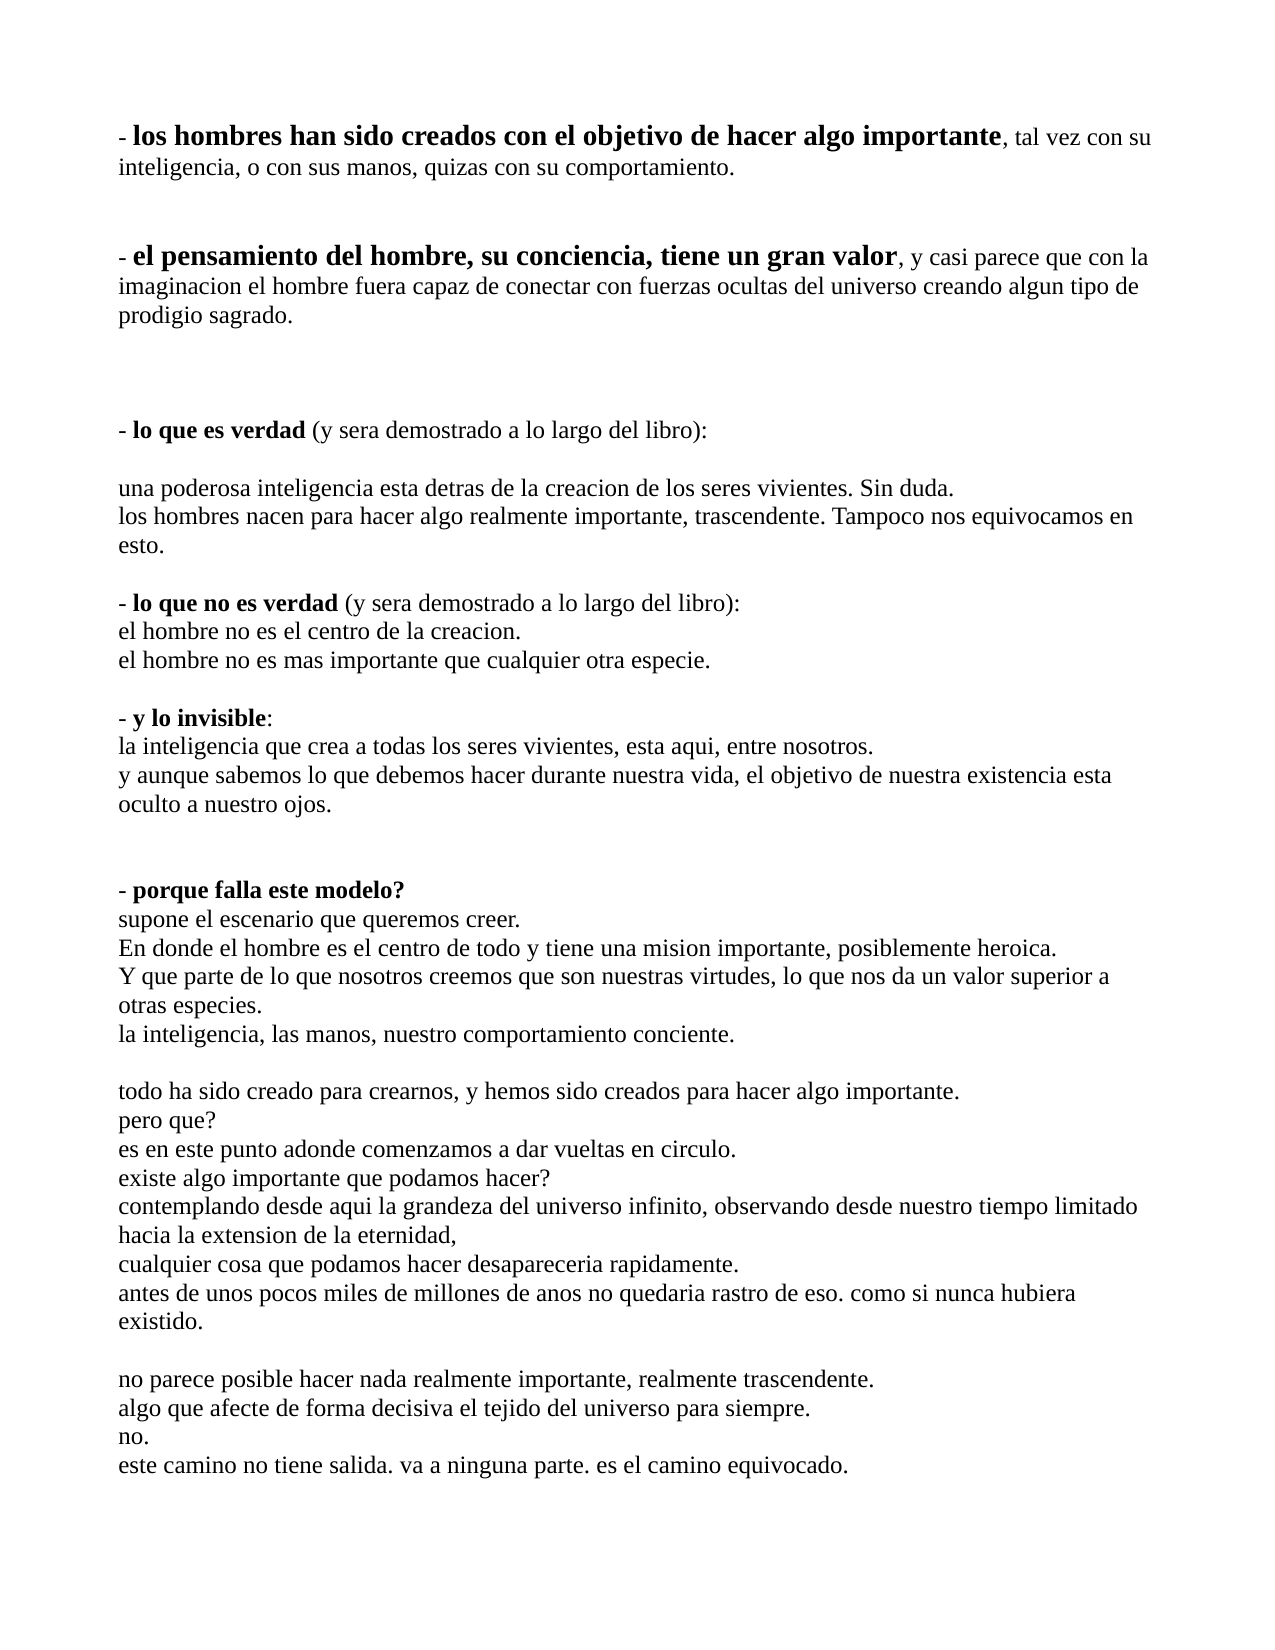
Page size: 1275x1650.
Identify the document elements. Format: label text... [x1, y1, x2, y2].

text este camino no tiene salida. va a ninguna parte. es el camino equivocado. [118, 1450, 1157, 1479]
text - lo que no es verdad (y sera demostrado a lo largo del libro): [118, 588, 1157, 616]
text existe algo importante que podamos hacer? [118, 1163, 1157, 1191]
text el hombre no es el centro de la creacion. [118, 616, 1157, 645]
text algo que afecte de forma decisiva el tejido del universo para siempre. [118, 1393, 1157, 1421]
text Y que parte de lo que nosotros creemos que son nuestras virtudes, lo que nos da un valor superior a otras especies. [118, 961, 1157, 1019]
text En donde el hombre es el centro de todo y tiene una mision importante, posiblemente heroica. [118, 933, 1157, 961]
text supone el escenario que queremos creer. [118, 904, 1157, 933]
text - y lo invisible: [118, 703, 1157, 731]
text contemplando desde aqui la grandeza del universo infinito, observando desde nuestro tiempo limitado hacia la extension de la eternidad, [118, 1191, 1157, 1249]
text - el pensamiento del hombre, su conciencia, tiene un gran valor, y casi parece que con la imaginacion el hombre fuera capaz de conectar con fuerzas ocultas del universo creando algun tipo de prodigio sagrado. [118, 238, 1157, 329]
text todo ha sido creado para crearnos, y hemos sido creados para hacer algo importante. [118, 1076, 1157, 1105]
text los hombres nacen para hacer algo realmente importante, trascendente. Tampoco nos equivocamos en esto. [118, 501, 1157, 559]
text - porque falla este modelo? [118, 875, 1157, 904]
text pero que? [118, 1105, 1157, 1134]
text - los hombres han sido creados con el objetivo de hacer algo importante, tal vez con su inteligencia, o con sus manos, quizas con su comportamiento. [118, 118, 1157, 180]
text antes de unos pocos miles de millones de anos no quedaria rastro de eso. como si nunca hubiera existido. [118, 1278, 1157, 1335]
text no. [118, 1421, 1157, 1450]
text y aunque sabemos lo que debemos hacer durante nuestra vida, el objetivo de nuestra existencia esta oculto a nuestro ojos. [118, 760, 1157, 818]
text el hombre no es mas importante que cualquier otra especie. [118, 645, 1157, 674]
text la inteligencia que crea a todas los seres vivientes, esta aqui, entre nosotros. [118, 731, 1157, 760]
text la inteligencia, las manos, nuestro comportamiento conciente. [118, 1019, 1157, 1048]
text una poderosa inteligencia esta detras de la creacion de los seres vivientes. Sin duda. [118, 473, 1157, 501]
text no parece posible hacer nada realmente importante, realmente trascendente. [118, 1364, 1157, 1393]
text es en este punto adonde comenzamos a dar vueltas en circulo. [118, 1134, 1157, 1163]
text - lo que es verdad (y sera demostrado a lo largo del libro): [118, 415, 1157, 444]
text cualquier cosa que podamos hacer desapareceria rapidamente. [118, 1249, 1157, 1278]
